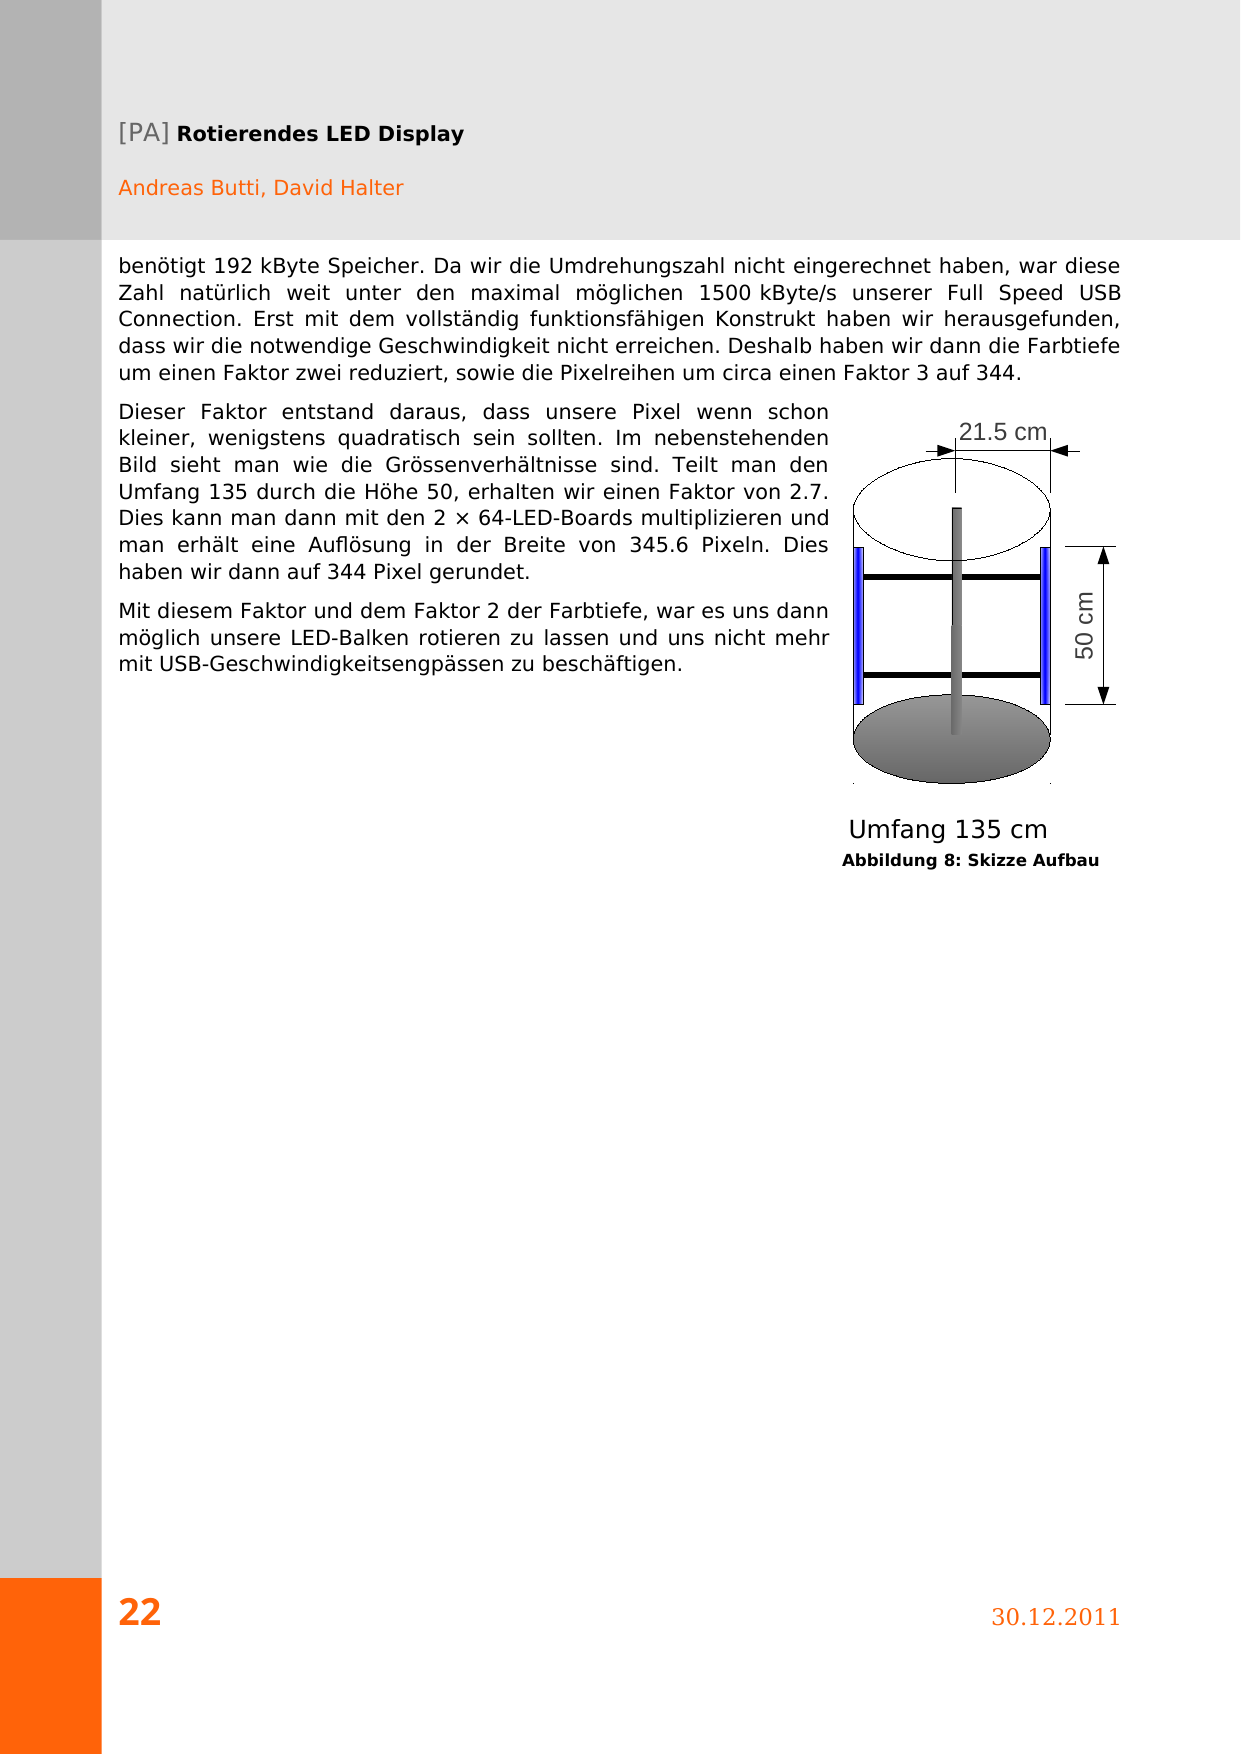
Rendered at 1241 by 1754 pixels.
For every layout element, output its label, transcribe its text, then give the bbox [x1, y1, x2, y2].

text Mit diesem Faktor und dem Faktor 2 der Farbtiefe, war es uns dann möglich unsere LED-Balken rotieren zu lassen und uns nicht mehr mit USB-Geschwindigkeitsengpässen zu beschäftigen. [118, 599, 842, 677]
text Dieser Faktor entstand daraus, dass unsere Pixel wenn schon kleiner, wenigstens quadratisch sein sollten. Im nebenstehenden Bild sieht man wie die Grössenverhältnisse sind. Teilt man den Umfang 135 durch die Höhe 50, erhalten wir einen Faktor von 2.7. Dies kann man dann mit den 2 × 64-LED-Boards multiplizieren und man erhält eine Auflösung in der Breite von 345.6 Pixeln. Dies haben wir dann auf 344 Pixel gerundet. [118, 400, 1122, 584]
text Abbildung 8: Skizze Aufbau [842, 414, 1122, 870]
text benötigt 192 kByte Speicher. Da wir die Umdrehungszahl nicht eingerechnet haben, war diese Zahl natürlich weit unter den maximal möglichen 1500 kByte/s unserer Full Speed USB Connection. Erst mit dem vollständig funktionsfähigen Konstrukt haben wir herausgefunden, dass wir die notwendige Geschwindigkeit nicht erreichen. Deshalb haben wir dann die Farbtiefe um einen Faktor zwei reduziert, sowie die Pixelreihen um circa einen Faktor 3 auf 344. [118, 254, 1122, 385]
